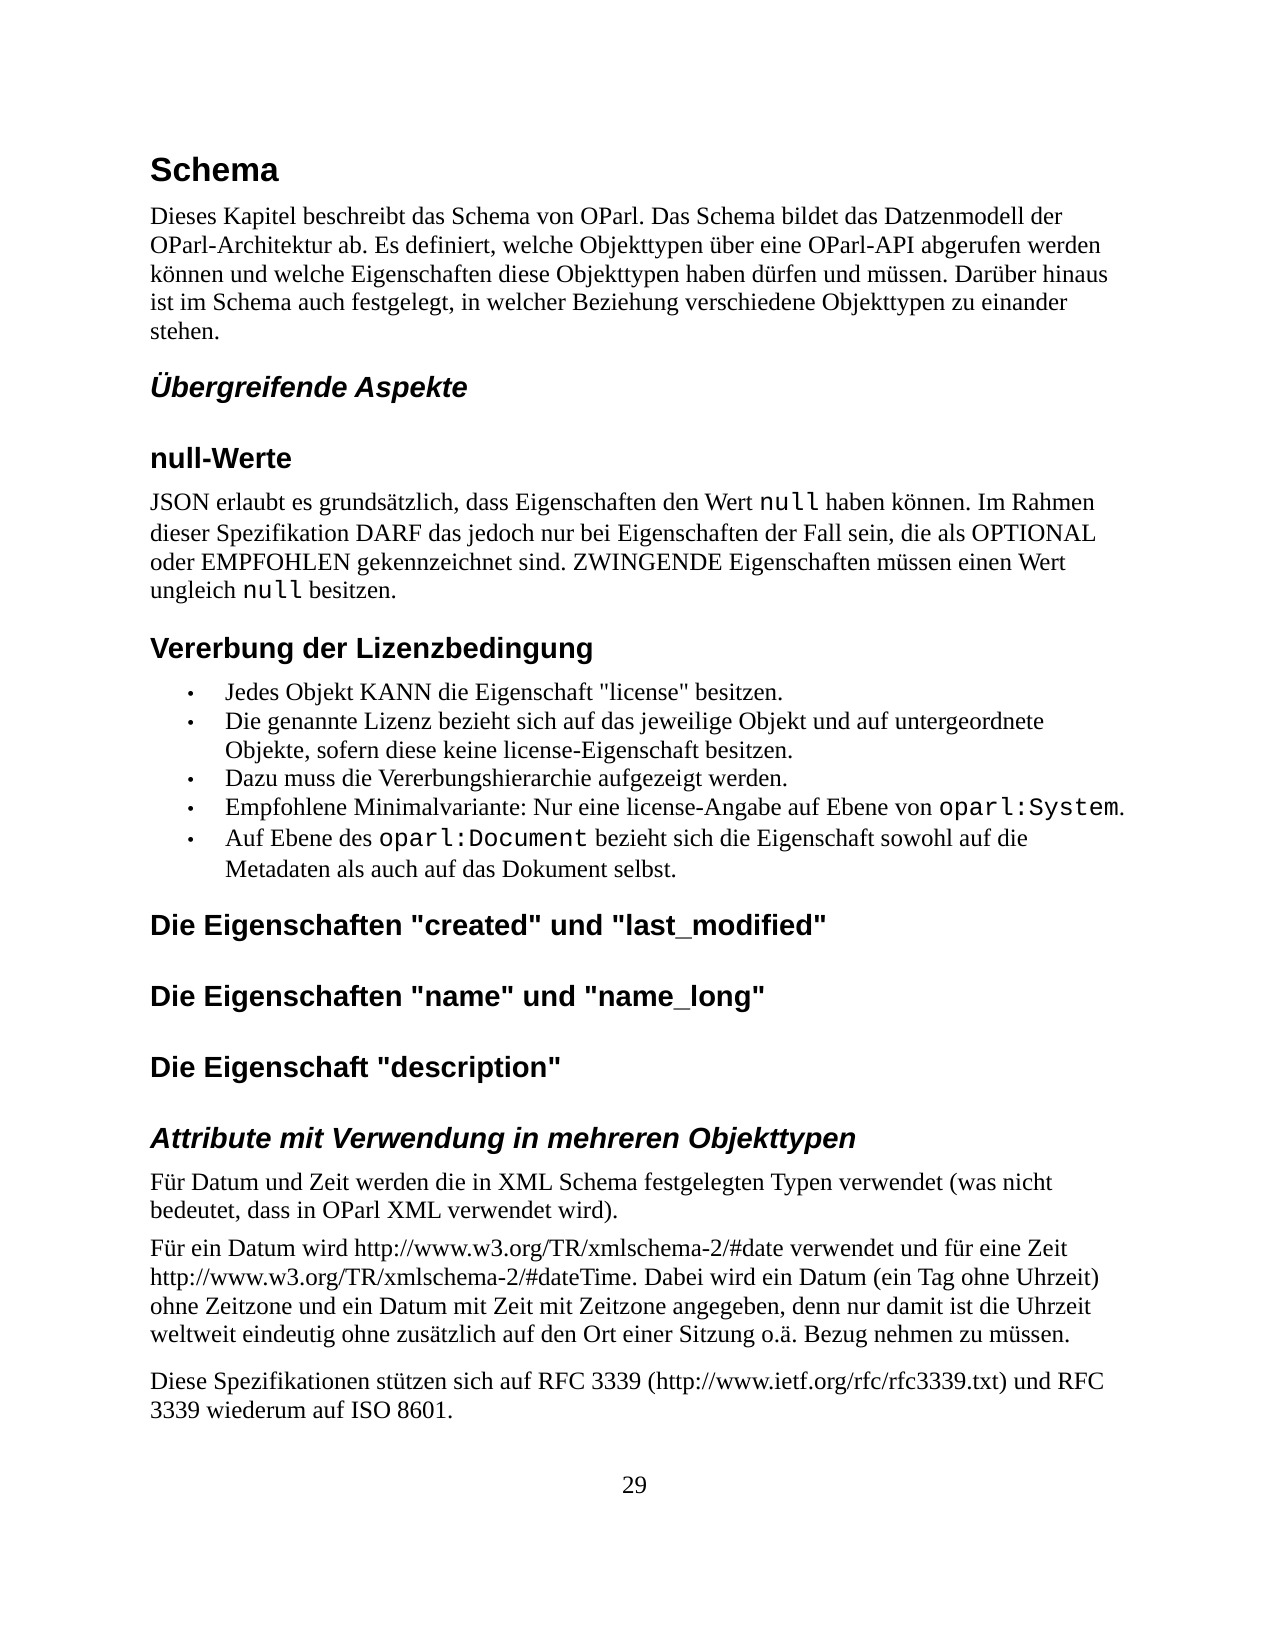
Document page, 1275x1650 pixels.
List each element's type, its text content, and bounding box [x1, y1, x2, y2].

text Für Datum und Zeit werden die in XML Schema festgelegten Typen verwendet (was nicht bedeutet, dass in OParl XML verwendet wird). [150, 1167, 1125, 1224]
list Empfohlene Minimalvariante: Nur eine license-Angabe auf Ebene von oparl:System. [187, 792, 1125, 823]
subtitle Attribute mit Verwendung in mehreren Objekttypen [150, 1121, 1125, 1154]
text JSON erlaubt es grundsätzlich, dass Eigenschaften den Wert null haben können. Im Rahmen dieser Spezifikation DARF das jedoch nur bei Eigenschaften der Fall sein, die als OPTIONAL oder EMPFOHLEN gekennzeichnet sind. ZWINGENDE Eigenschaften müssen einen Wert ungleich null besitzen. [150, 487, 1125, 606]
list Jedes Objekt KANN die Eigenschaft "license" besitzen. [187, 677, 1125, 706]
subtitle Übergreifende Aspekte [150, 370, 1125, 403]
subtitle Vererbung der Lizenzbedingung [150, 631, 1125, 665]
subtitle Die Eigenschaften "created" und "last_modified" [150, 908, 1125, 941]
text Für ein Datum wird http://www.w3.org/TR/xmlschema-2/#date verwendet und für eine Zeit http://www.w3.org/TR/xmlschema-2/#dateTime. Dabei wird ein Datum (ein Tag ohne Uhrzeit) ohne Zeitzone und ein Datum mit Zeit mit Zeitzone angegeben, denn nur damit ist die Uhrzeit weltweit eindeutig ohne zusätzlich auf den Ort einer Sitzung o.ä. Bezug nehmen zu müssen. [150, 1233, 1125, 1348]
subtitle Die Eigenschaft "description" [150, 1050, 1125, 1083]
subtitle Schema [150, 150, 1125, 189]
text Diese Spezifikationen stützen sich auf RFC 3339 (http://www.ietf.org/rfc/rfc3339.txt) und RFC 3339 wiederum auf ISO 8601. [150, 1366, 1125, 1424]
list Auf Ebene des oparl:Document bezieht sich die Eigenschaft sowohl auf die Metadaten als auch auf das Dokument selbst. [187, 823, 1125, 883]
subtitle Die Eigenschaften "name" und "name_long" [150, 979, 1125, 1012]
list Die genannte Lizenz bezieht sich auf das jeweilige Objekt und auf untergeordnete Objekte, sofern diese keine license-Eigenschaft besitzen. [187, 706, 1125, 763]
subtitle null-Werte [150, 441, 1125, 474]
text Dieses Kapitel beschreibt das Schema von OParl. Das Schema bildet das Datzenmodell der OParl-Architektur ab. Es definiert, welche Objekttypen über eine OParl-API abgerufen werden können und welche Eigenschaften diese Objekttypen haben dürfen und müssen. Darüber hinaus ist im Schema auch festgelegt, in welcher Beziehung verschiedene Objekttypen zu einander stehen. [150, 201, 1125, 345]
list Dazu muss die Vererbungshierarchie aufgezeigt werden. [187, 763, 1125, 792]
